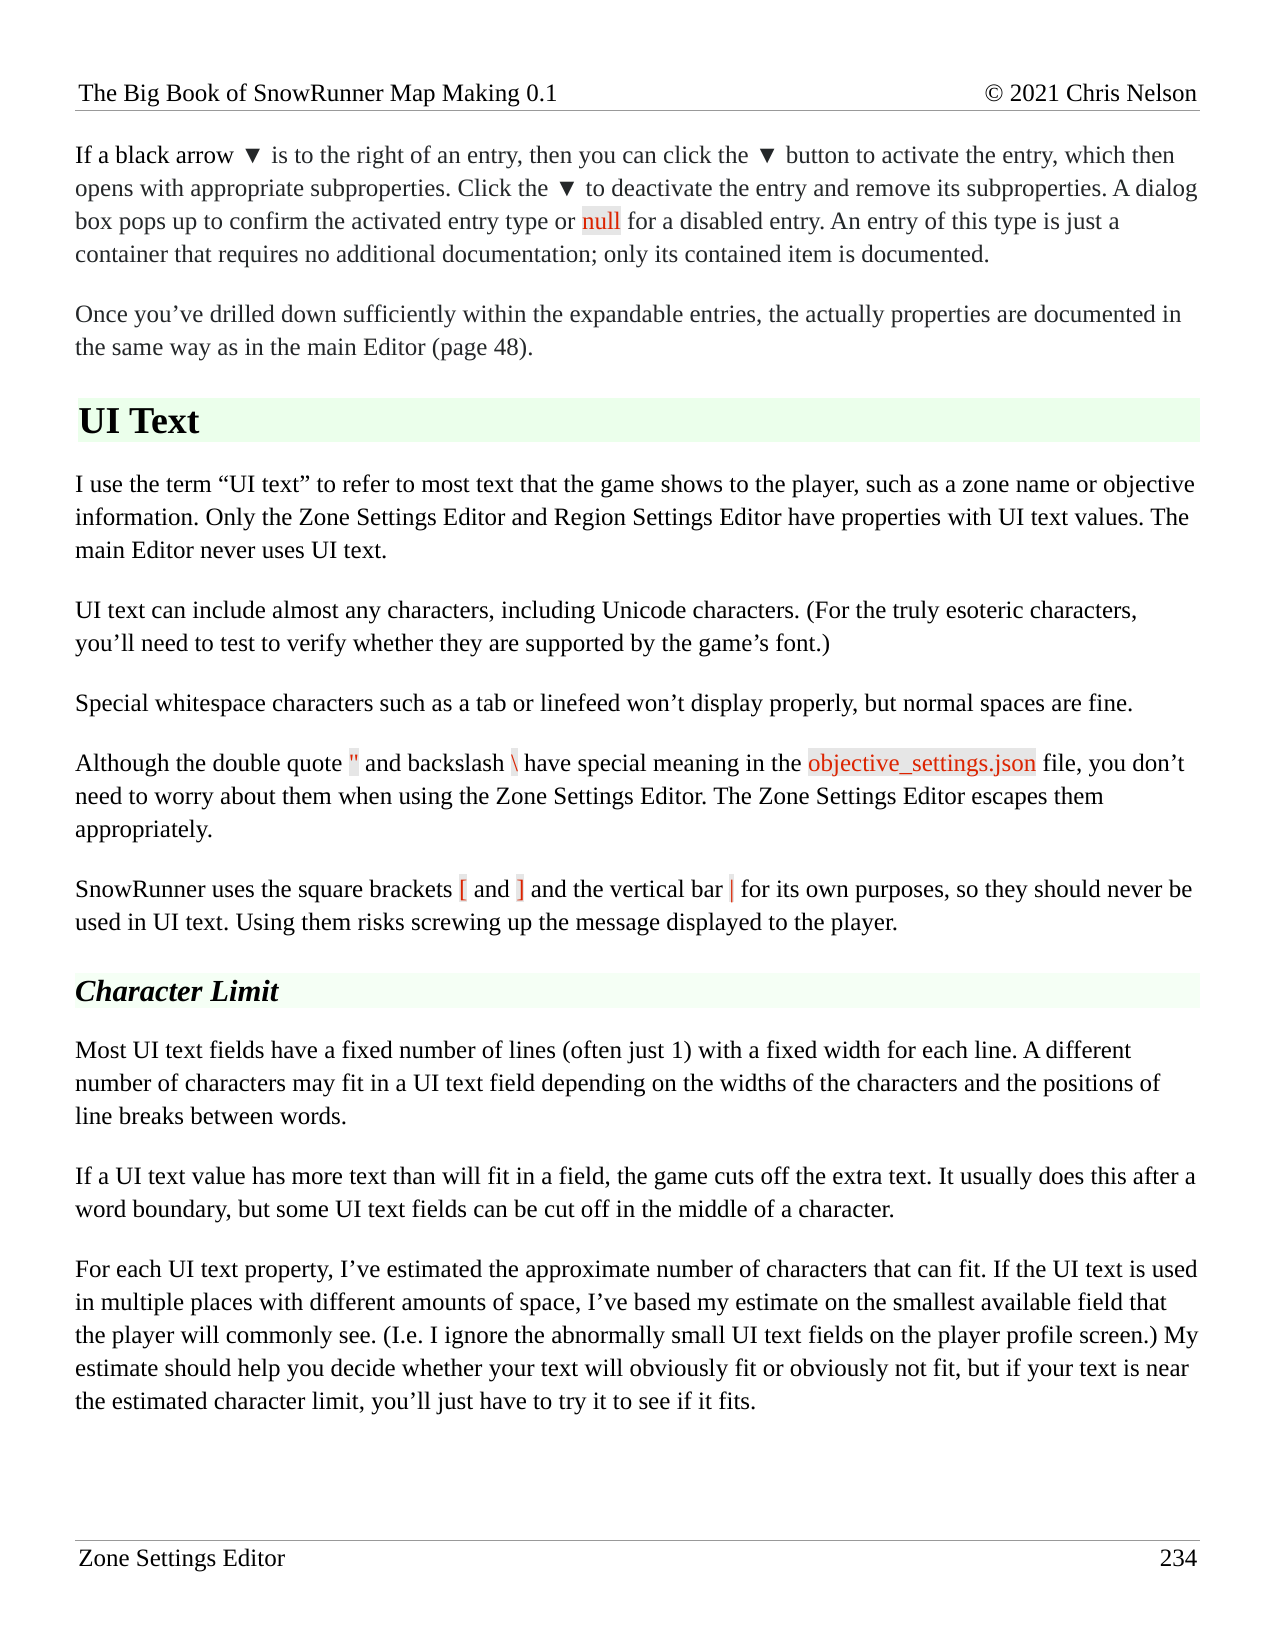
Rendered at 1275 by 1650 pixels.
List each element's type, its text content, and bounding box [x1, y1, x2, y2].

text Most UI text fields have a fixed number of lines (often just 1) with a fixed width for each line. A different number of characters may fit in a UI text field depending on the widths of the characters and the positions of line breaks between words. [75, 1035, 1200, 1130]
text UI text can include almost any characters, including Unicode characters. (For the truly esoteric characters, you’ll need to test to verify whether they are supported by the game’s font.) [75, 595, 1200, 656]
text Although the double quote " and backslash \ have special meaning in the objective_settings.json file, you don’t need to worry about them when using the Zone Settings Editor. The Zone Settings Editor escapes them appropriately. [75, 748, 1200, 842]
text If a UI text value has more text than will fit in a field, the game cuts off the extra text. It usually does this after a word boundary, but some UI text fields can be cut off in the middle of a character. [75, 1161, 1200, 1223]
text For each UI text property, I’ve estimated the approximate number of characters that can fit. If the UI text is used in multiple places with different amounts of space, I’ve based my estimate on the smallest available field that the player will commonly see. (I.e. I ignore the abnormally small UI text fields on the player profile screen.) My estimate should help you decide whether your text will obviously fit or obviously not fit, but if your text is near the estimated character limit, you’ll just have to try it to see if it fits. [75, 1254, 1200, 1415]
text If a black arrow ▼ is to the right of an entry, then you can click the ▼ button to activate the entry, which then opens with appropriate subproperties. Click the ▼ to deactivate the entry and remove its subproperties. A dialog box pops up to confirm the activated entry type or null for a disabled entry. An entry of this type is just a container that requires no additional documentation; only its contained item is documented. [75, 140, 1200, 268]
text I use the term “UI text” to refer to most text that the game shows to the player, such as a zone name or objective information. Only the Zone Settings Editor and Region Settings Editor have properties with UI text values. The main Editor never uses UI text. [75, 469, 1200, 563]
text Special whitespace characters such as a tab or linefeed won’t display properly, but normal spaces are fine. [75, 688, 1200, 716]
subtitle Character Limit [75, 973, 1200, 1008]
text SnowRunner uses the square brackets [ and ] and the vertical bar | for its own purposes, so they should never be used in UI text. Using them risks screwing up the message displayed to the player. [75, 874, 1200, 936]
subtitle UI Text [78, 398, 1200, 442]
text Once you’ve drilled down sufficiently within the expandable entries, the actually properties are documented in the same way as in the main Editor (page 48). [75, 299, 1200, 361]
